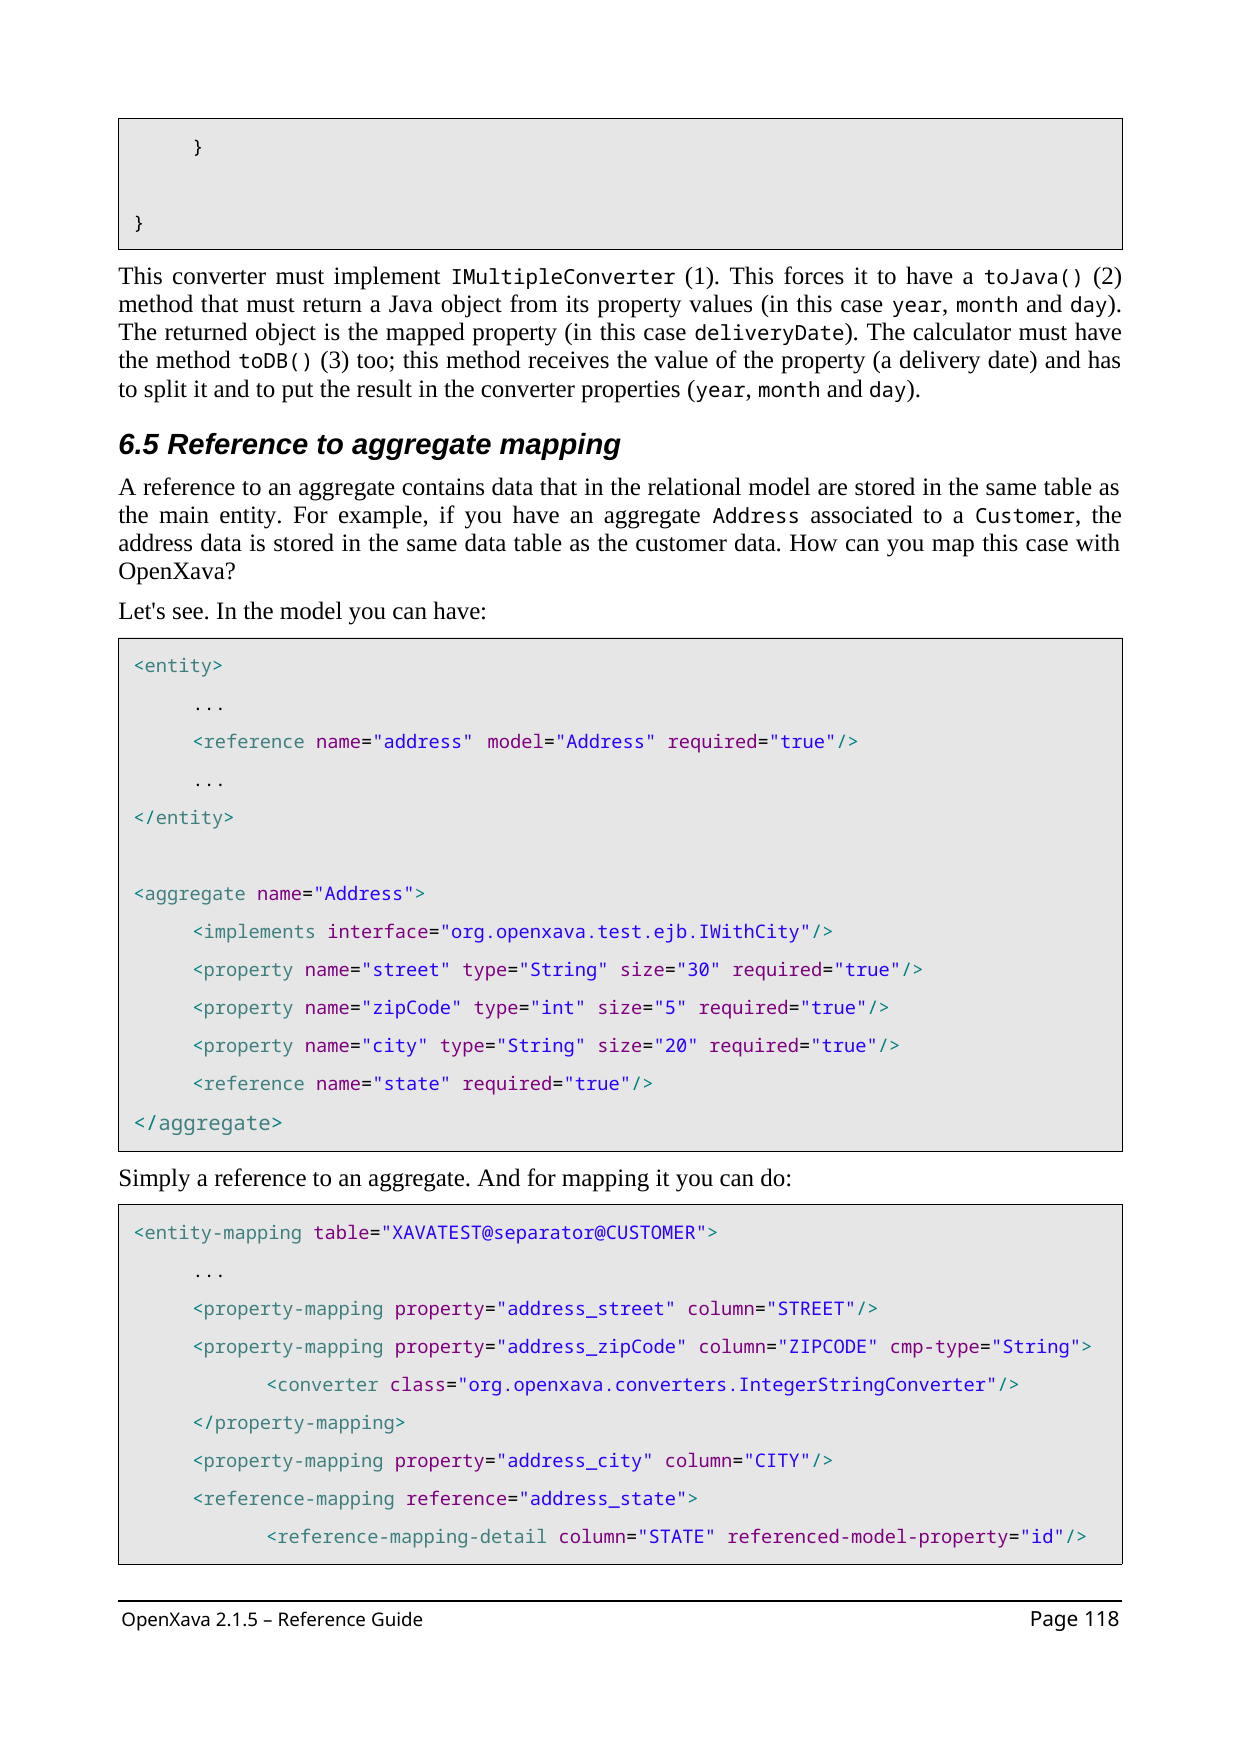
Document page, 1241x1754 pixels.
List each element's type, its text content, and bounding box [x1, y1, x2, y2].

text Let's see. In the model you can have: [118, 597, 1122, 625]
subtitle Reference to aggregate mapping [118, 428, 1122, 461]
text <property-mapping property="address_street" column="STREET"/> [119, 1280, 1122, 1318]
text <property-mapping property="address_city" column="CITY"/> [119, 1432, 1122, 1471]
text <property name="zipCode" type="int" size="5" required="true"/> [119, 979, 1122, 1018]
text <aggregate name="Address"> [119, 866, 1122, 903]
text A reference to an aggregate contains data that in the relational model are stored in the same table as the main entity. For example, if you have an aggregate Address associated to a Customer, the address data is stored in the same data table as the customer data. How can you map this case with OpenXava? [118, 473, 1122, 585]
text <implements interface="org.openxava.test.ejb.IWithCity"/> [119, 903, 1122, 942]
text <reference name="state" required="true"/> [119, 1056, 1122, 1094]
text <reference-mapping reference="address_state"> [119, 1471, 1122, 1508]
text } [119, 119, 1122, 156]
text </entity> [119, 789, 1122, 827]
text ... [119, 1242, 1122, 1280]
text <property name="city" type="String" size="20" required="true"/> [119, 1018, 1122, 1056]
text <entity> [119, 639, 1122, 675]
text <reference-mapping-detail column="STATE" referenced-model-property="id"/> [119, 1508, 1122, 1564]
text ... [119, 675, 1122, 713]
text <property-mapping property="address_zipCode" column="ZIPCODE" cmp-type="String"> [119, 1318, 1122, 1356]
text <property name="street" type="String" size="30" required="true"/> [119, 942, 1122, 979]
text Simply a reference to an aggregate. And for mapping it you can do: [118, 1164, 1122, 1192]
text <converter class="org.openxava.converters.IntegerStringConverter"/> [119, 1356, 1122, 1394]
text } [119, 194, 1122, 249]
text This converter must implement IMultipleConverter (1). This forces it to have a toJava() (2) method that must return a Java object from its property values (in this case year, month and day). The returned object is the mapped property (in this case deliveryDate). The calculator must have the method toDB() (3) too; this method receives the value of the property (a delivery date) and has to split it and to put the result in the converter properties (year, month and day). [118, 262, 1122, 403]
text </aggregate> [119, 1094, 1122, 1151]
text <reference name="address" model="Address" required="true"/> [119, 713, 1122, 751]
text ... [119, 751, 1122, 789]
text </property-mapping> [119, 1394, 1122, 1432]
text <entity-mapping table="XAVATEST@separator@CUSTOMER"> [119, 1205, 1122, 1242]
